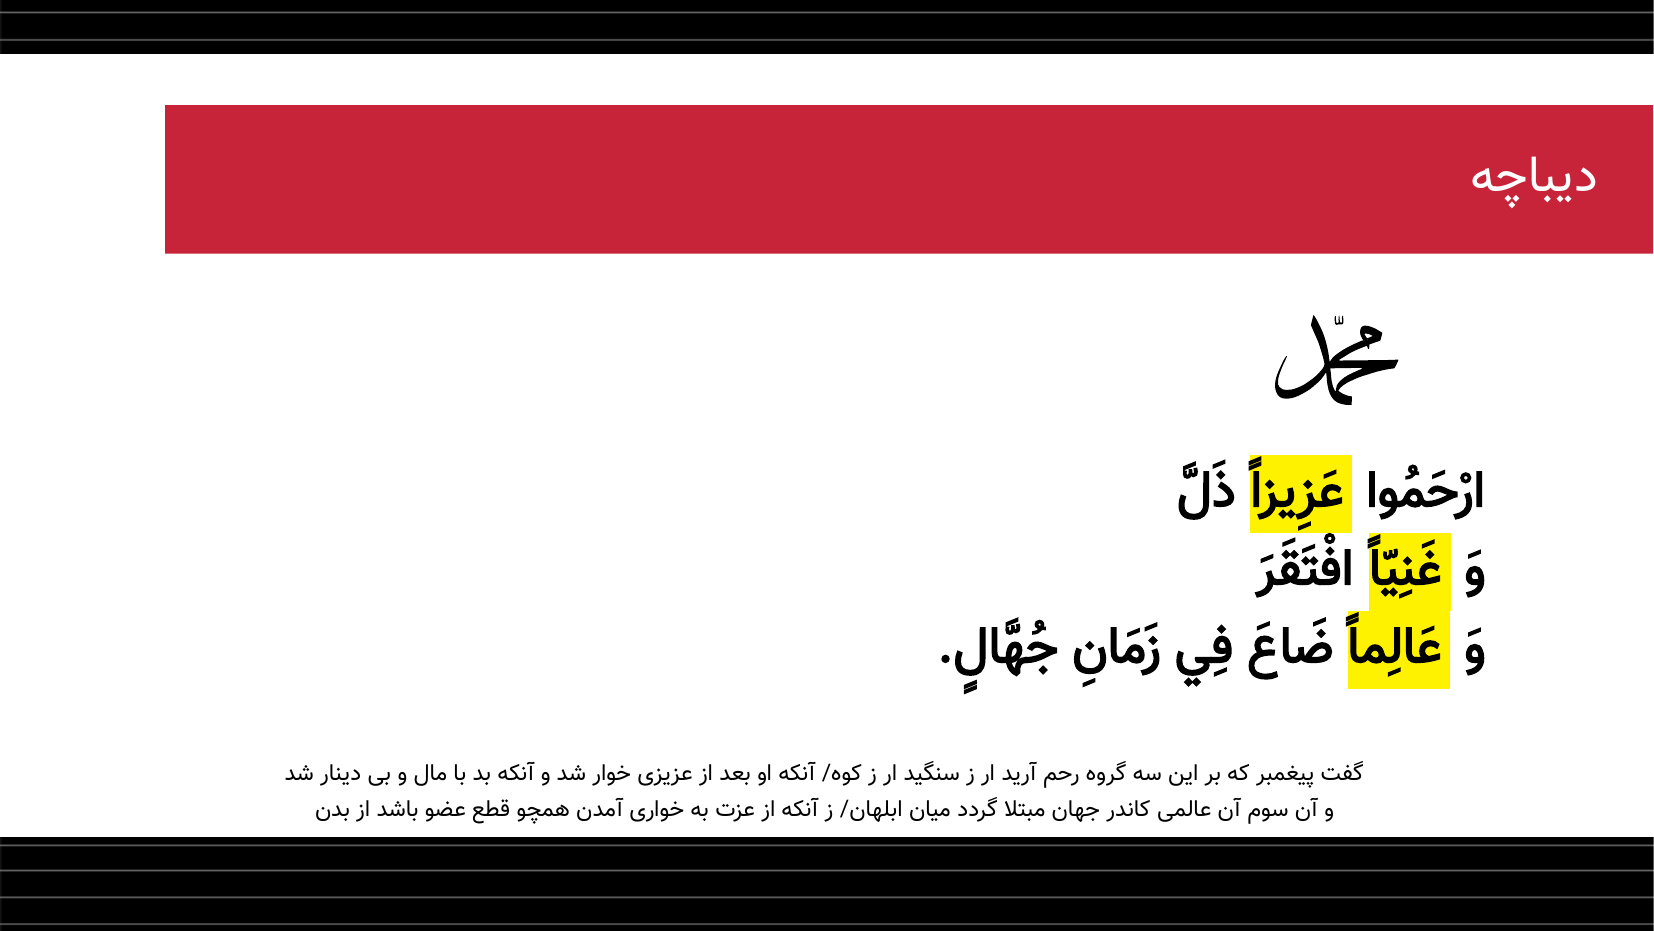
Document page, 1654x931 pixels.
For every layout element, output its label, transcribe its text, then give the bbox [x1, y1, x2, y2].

text_box ارْحَمُوا عَزِيزاً ذَلَّ وَ غَنِيّاً افْتَقَرَ وَ عَالِماً ضَاعَ فِي زَمَانِ جُهَّالٍ. [795, 271, 1501, 736]
text_box گفت پيغمبر كه بر اين سه گروه رحم آريد ار ز سنگيد ار ز كوه‏/ آنكه او بعد از عزيزى خوار شد و آنكه بد با مال و بی دينار شد و آن سوم آن عالمى كاندر جهان مبتلا گردد ميان ابلهان‏/ ز آنكه از عزت به خوارى آمدن همچو قطع عضو باشد از بدن‏ [150, 750, 1501, 837]
picture [1275, 315, 1399, 406]
title دیباچه [165, 105, 1654, 254]
picture [0, 837, 1654, 931]
picture [0, 0, 1654, 54]
